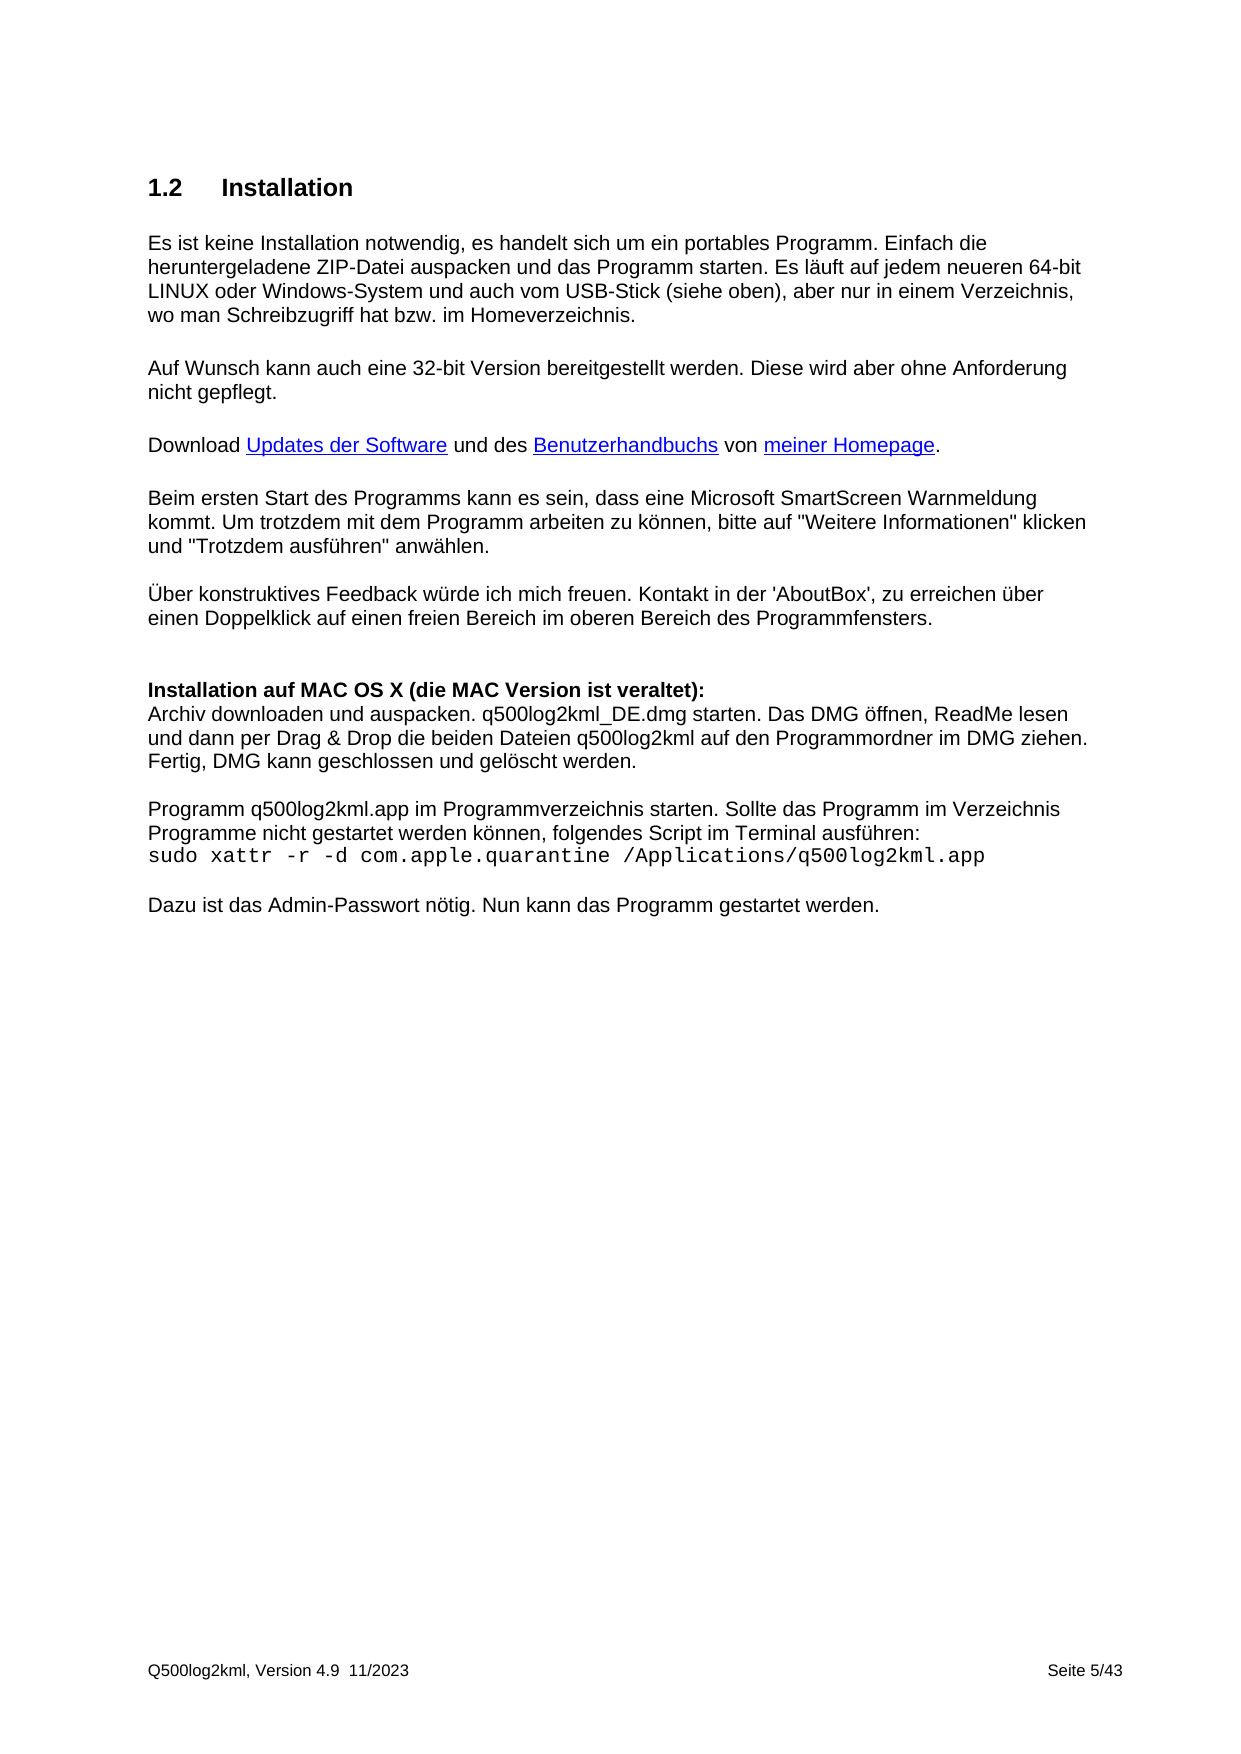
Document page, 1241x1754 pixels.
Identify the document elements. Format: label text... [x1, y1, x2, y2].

text Programm q500log2kml.app im Programmverzeichnis starten. Sollte das Programm im Verzeichnis Programme nicht gestartet werden können, folgendes Script im Terminal ausführen: [148, 797, 1093, 845]
text Archiv downloaden und auspacken. q500log2kml_DE.dmg starten. Das DMG öffnen, ReadMe lesen und dann per Drag & Drop die beiden Dateien q500log2kml auf den Programmordner im DMG ziehen. Fertig, DMG kann geschlossen und gelöscht werden. [148, 701, 1093, 773]
text Beim ersten Start des Programms kann es sein, dass eine Microsoft SmartScreen Warnmeldung kommt. Um trotzdem mit dem Programm arbeiten zu können, bitte auf "Weitere Informationen" klicken und "Trotzdem ausführen" anwählen. [148, 486, 1093, 558]
text Es ist keine Installation notwendig, es handelt sich um ein portables Programm. Einfach die heruntergeladene ZIP-Datei auspacken und das Programm starten. Es läuft auf jedem neueren 64-bit LINUX oder Windows-System und auch vom USB-Stick (siehe oben), aber nur in einem Verzeichnis, wo man Schreibzugriff hat bzw. im Homeverzeichnis. [148, 231, 1093, 326]
text sudo xattr -r -d com.apple.quarantine /Applications/q500log2kml.app [148, 845, 1093, 869]
text Download Updates der Software und des Benutzerhandbuchs von meiner Homepage. [148, 433, 1093, 457]
text Dazu ist das Admin-Passwort nötig. Nun kann das Programm gestartet werden. [148, 893, 1093, 917]
subtitle Installation [148, 173, 1093, 201]
text Auf Wunsch kann auch eine 32-bit Version bereitgestellt werden. Diese wird aber ohne Anforderung nicht gepflegt. [148, 356, 1093, 403]
text Installation auf MAC OS X (die MAC Version ist veraltet): [148, 677, 1093, 701]
text Über konstruktives Feedback würde ich mich freuen. Kontakt in der 'AboutBox', zu erreichen über einen Doppelklick auf einen freien Bereich im oberen Bereich des Programmfensters. [148, 582, 1093, 629]
